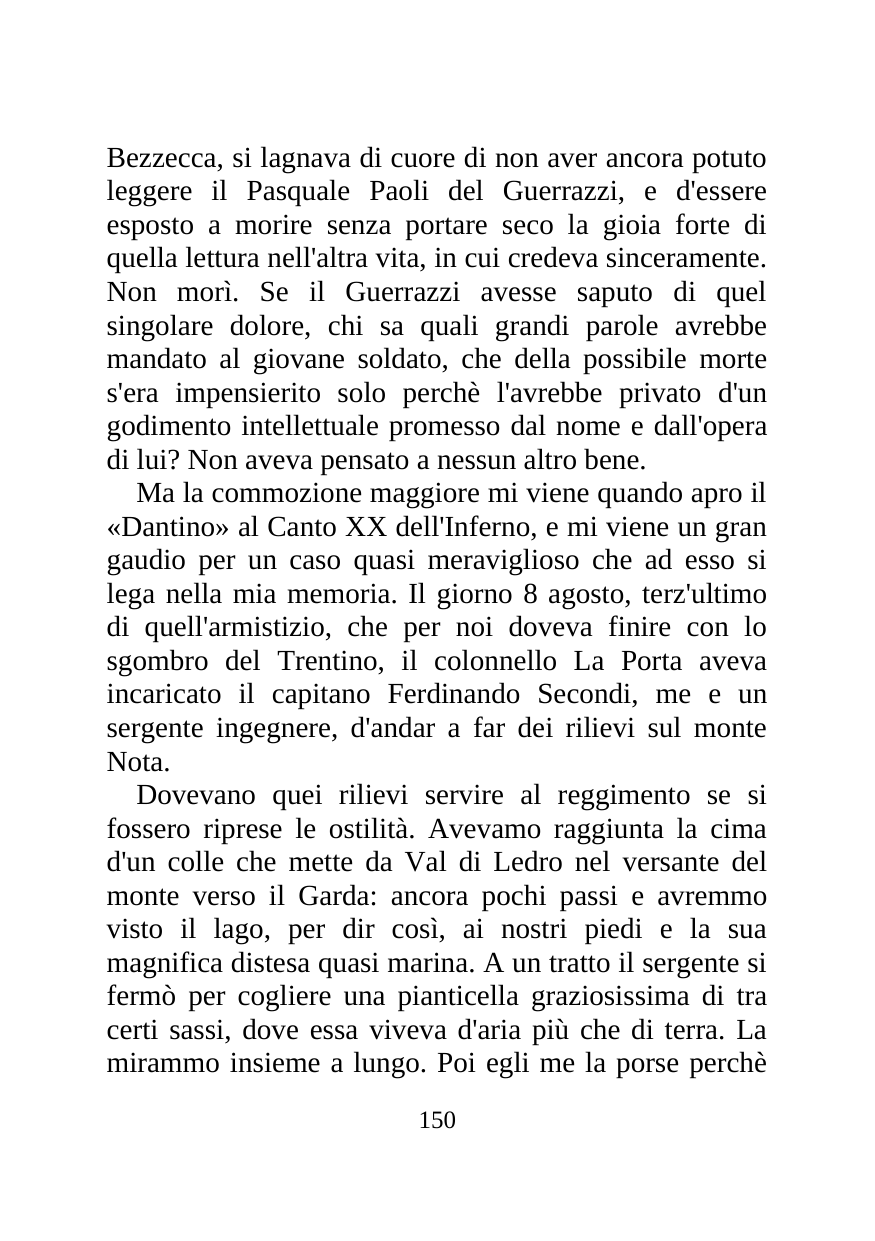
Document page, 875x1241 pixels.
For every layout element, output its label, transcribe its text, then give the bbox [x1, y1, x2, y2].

text Dovevano quei rilievi servire al reggimento se si fossero riprese le ostilità. Avevamo raggiunta la cima d'un colle che mette da Val di Ledro nel versante del monte verso il Garda: ancora pochi passi e avremmo visto il lago, per dir così, ai nostri piedi e la sua magnifica distesa quasi marina. A un tratto il sergente si fermò per cogliere una pianticella graziosissima di tra certi sassi, dove essa viveva d'aria più che di terra. La mirammo insieme a lungo. Poi egli me la porse perchè [106, 777, 768, 1079]
text Bezzecca, si lagnava di cuore di non aver ancora potuto leggere il Pasquale Paoli del Guerrazzi, e d'essere esposto a morire senza portare seco la gioia forte di quella lettura nell'altra vita, in cui credeva sinceramente. Non morì. Se il Guerrazzi avesse saputo di quel singolare dolore, chi sa quali grandi parole avrebbe mandato al giovane soldato, che della possibile morte s'era impensierito solo perchè l'avrebbe privato d'un godimento intellettuale promesso dal nome e dall'opera di lui? Non aveva pensato a nessun altro bene. [106, 140, 768, 475]
text Ma la commozione maggiore mi viene quando apro il «Dantino» al Canto XX dell'Inferno, e mi viene un gran gaudio per un caso quasi meraviglioso che ad esso si lega nella mia memoria. Il giorno 8 agosto, terz'ultimo di quell'armistizio, che per noi doveva finire con lo sgombro del Trentino, il colonnello La Porta aveva incaricato il capitano Ferdinando Secondi, me e un sergente ingegnere, d'andar a far dei rilievi sul monte Nota. [106, 475, 768, 777]
